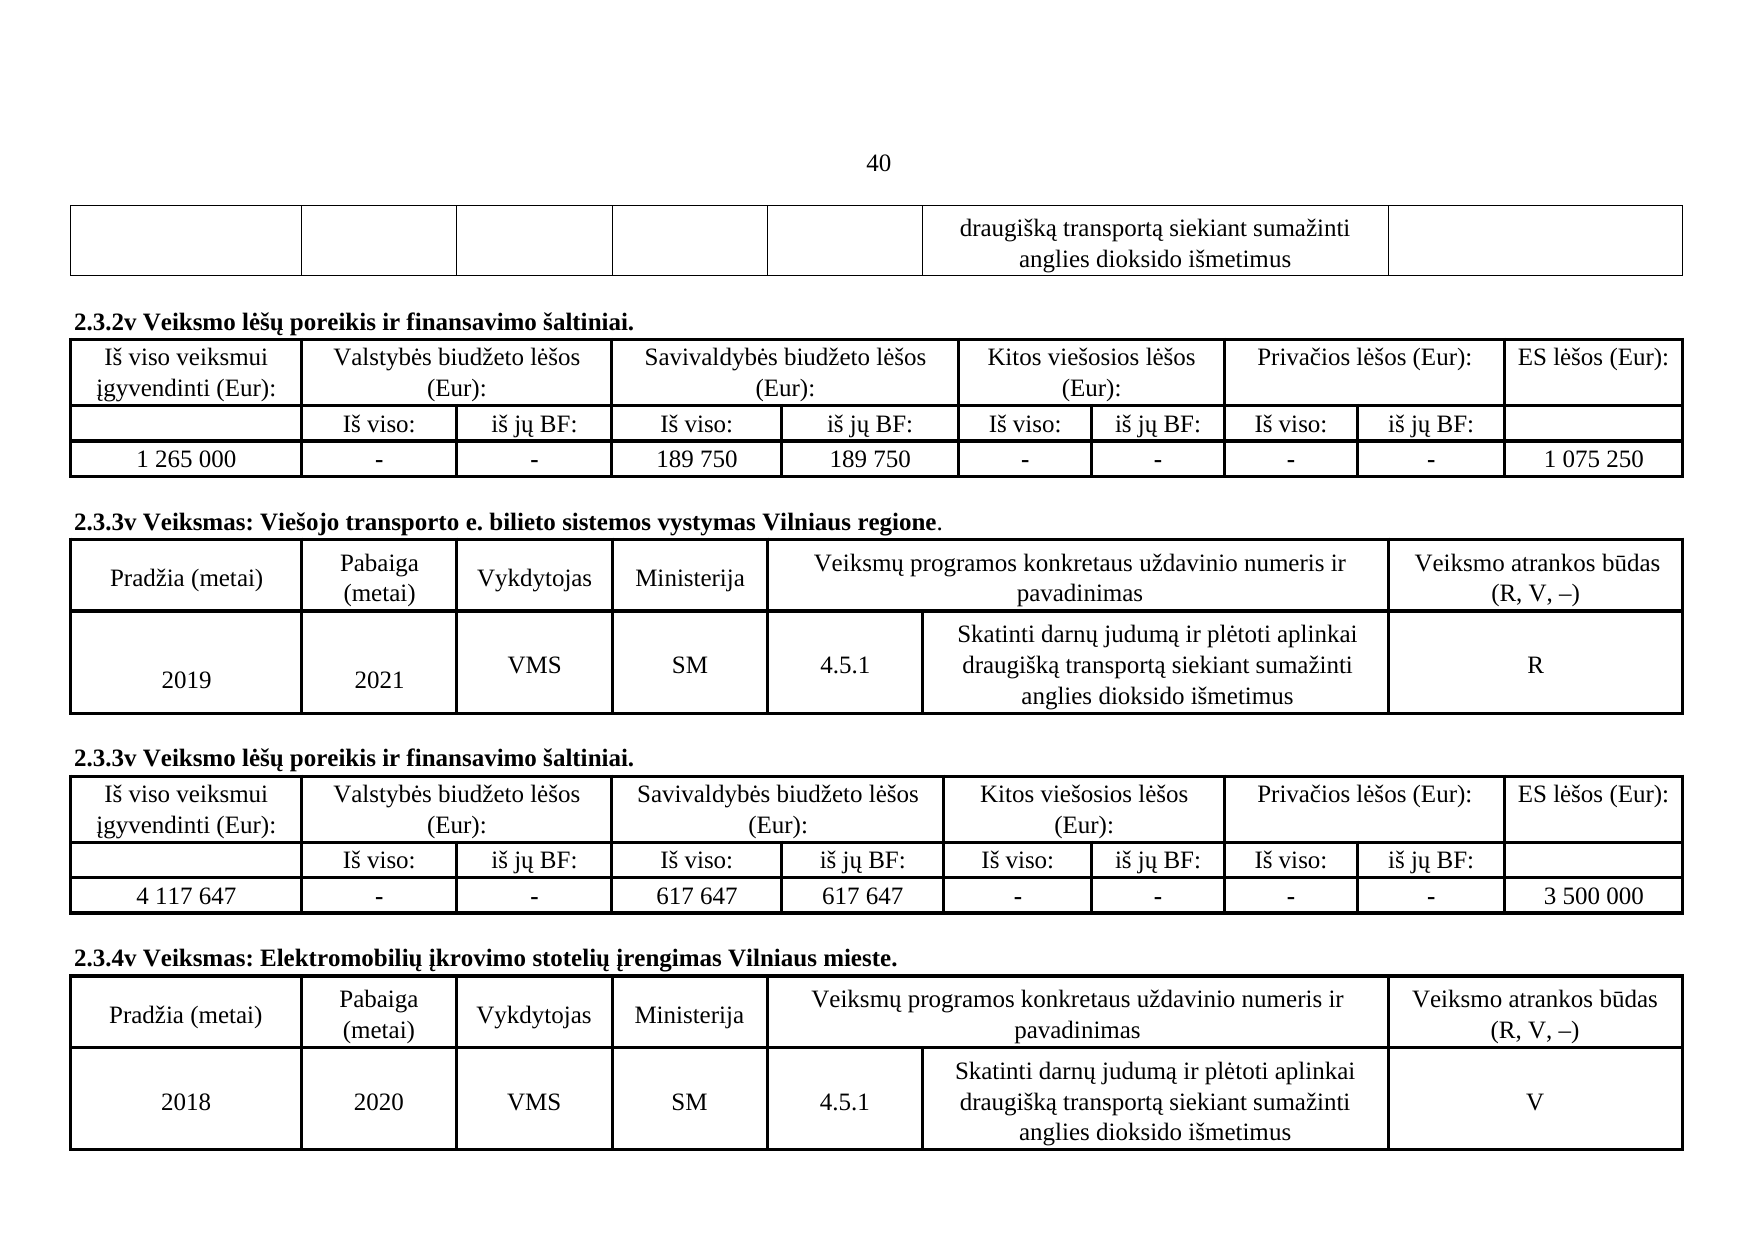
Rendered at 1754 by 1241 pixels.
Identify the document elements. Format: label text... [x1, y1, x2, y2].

table_cell Iš viso: [1226, 407, 1356, 439]
table_cell - [945, 879, 1090, 911]
table_cell [302, 206, 456, 275]
text 2.3.3v Veiksmo lėšų poreikis ir finansavimo šaltiniai. [74, 743, 1683, 772]
table_cell 617 647 [783, 879, 942, 911]
table_header Ministerija [614, 541, 766, 609]
table_cell iš jų BF: [458, 844, 610, 876]
table_cell [613, 206, 767, 275]
table_header Pradžia (metai) [72, 541, 300, 609]
table_cell - [1226, 879, 1356, 911]
table_header Savivaldybės biudžeto lėšos (Eur): [613, 778, 942, 841]
table_cell - [458, 443, 610, 475]
table_cell iš jų BF: [1359, 407, 1503, 439]
table_cell 2019 [72, 613, 300, 712]
table_cell 2018 [72, 1049, 300, 1148]
table_cell 4.5.1 [769, 613, 921, 712]
table_cell [71, 206, 301, 275]
table_header Privačios lėšos (Eur): [1226, 341, 1503, 404]
text 2.3.2v Veiksmo lėšų poreikis ir finansavimo šaltiniai. [74, 307, 1683, 336]
table_cell 1 075 250 [1506, 443, 1681, 475]
table_cell [72, 844, 300, 876]
text 2.3.3v Veiksmas: Viešojo transporto e. bilieto sistemos vystymas Vilniaus regione. [74, 507, 1683, 535]
table_header Valstybės biudžeto lėšos (Eur): [303, 341, 610, 404]
table_header Pabaiga (metai) [303, 978, 455, 1046]
table_cell [768, 206, 922, 275]
table_header Savivaldybės biudžeto lėšos (Eur): [613, 341, 957, 404]
table_header Veiksmo atrankos būdas (R, V, –) [1390, 978, 1681, 1046]
table_cell 1 265 000 [72, 443, 300, 475]
table_cell [72, 407, 300, 439]
table_cell iš jų BF: [1093, 844, 1223, 876]
table_cell iš jų BF: [458, 407, 610, 439]
table_cell Iš viso: [613, 407, 780, 439]
table_cell SM [614, 1049, 766, 1148]
table_cell iš jų BF: [1093, 407, 1223, 439]
table_cell 189 750 [613, 443, 780, 475]
table_header Pabaiga (metai) [303, 541, 455, 609]
table_header Veiksmų programos konkretaus uždavinio numeris ir pavadinimas [769, 978, 1387, 1046]
table_header ES lėšos (Eur): [1506, 778, 1681, 841]
table_cell [1389, 206, 1682, 275]
table_cell Iš viso: [303, 844, 455, 876]
table_cell Iš viso: [945, 844, 1090, 876]
table_header ES lėšos (Eur): [1506, 341, 1681, 404]
table_cell - [303, 879, 455, 911]
table_header Pradžia (metai) [72, 978, 300, 1046]
table_cell 2021 [303, 613, 455, 712]
table_cell - [303, 443, 455, 475]
table_cell 3 500 000 [1506, 879, 1681, 911]
table_header Valstybės biudžeto lėšos (Eur): [303, 778, 610, 841]
table_cell Iš viso: [613, 844, 780, 876]
table_cell iš jų BF: [783, 407, 957, 439]
table_cell - [1093, 879, 1223, 911]
table_header Vykdytojas [458, 541, 611, 609]
table_cell [1506, 844, 1681, 876]
table_cell iš jų BF: [1359, 844, 1503, 876]
table_cell V [1390, 1049, 1681, 1148]
table_cell [1506, 407, 1681, 439]
table_cell Skatinti darnų judumą ir plėtoti aplinkai draugišką transportą siekiant sumažinti anglies dioksido išmetimus [924, 1049, 1387, 1148]
table_cell 2020 [303, 1049, 455, 1148]
table_cell 4 117 647 [72, 879, 300, 911]
table_header Veiksmo atrankos būdas (R, V, –) [1390, 541, 1681, 609]
table_cell Iš viso: [960, 407, 1090, 439]
table_cell - [1093, 443, 1223, 475]
table_cell [457, 206, 612, 275]
table_cell SM [614, 613, 766, 712]
table_header Iš viso veiksmui įgyvendinti (Eur): [72, 341, 300, 404]
table_header Veiksmų programos konkretaus uždavinio numeris ir pavadinimas [769, 541, 1387, 609]
table_cell Iš viso: [303, 407, 455, 439]
table_header Kitos viešosios lėšos (Eur): [960, 341, 1223, 404]
table_cell - [1226, 443, 1356, 475]
table_header Vykdytojas [458, 978, 611, 1046]
table_cell Skatinti darnų judumą ir plėtoti aplinkai draugišką transportą siekiant sumažinti anglies dioksido išmetimus [924, 613, 1387, 712]
table_cell 189 750 [783, 443, 957, 475]
table_cell Iš viso: [1226, 844, 1356, 876]
table_cell VMS [458, 1049, 611, 1148]
table_cell R [1390, 613, 1681, 712]
table_cell iš jų BF: [783, 844, 942, 876]
table_header Privačios lėšos (Eur): [1226, 778, 1503, 841]
table_cell 4.5.1 [769, 1049, 921, 1148]
table_cell - [458, 879, 610, 911]
table_cell - [1359, 879, 1503, 911]
table_cell 617 647 [613, 879, 780, 911]
table_cell draugišką transportą siekiant sumažinti anglies dioksido išmetimus [923, 206, 1388, 275]
table_header Iš viso veiksmui įgyvendinti (Eur): [72, 778, 300, 841]
text 2.3.4v Veiksmas: Elektromobilių įkrovimo stotelių įrengimas Vilniaus mieste. [74, 943, 1683, 972]
table_cell - [960, 443, 1090, 475]
table_cell VMS [458, 613, 611, 712]
table_header Ministerija [614, 978, 766, 1046]
table_cell - [1359, 443, 1503, 475]
table_header Kitos viešosios lėšos (Eur): [945, 778, 1223, 841]
